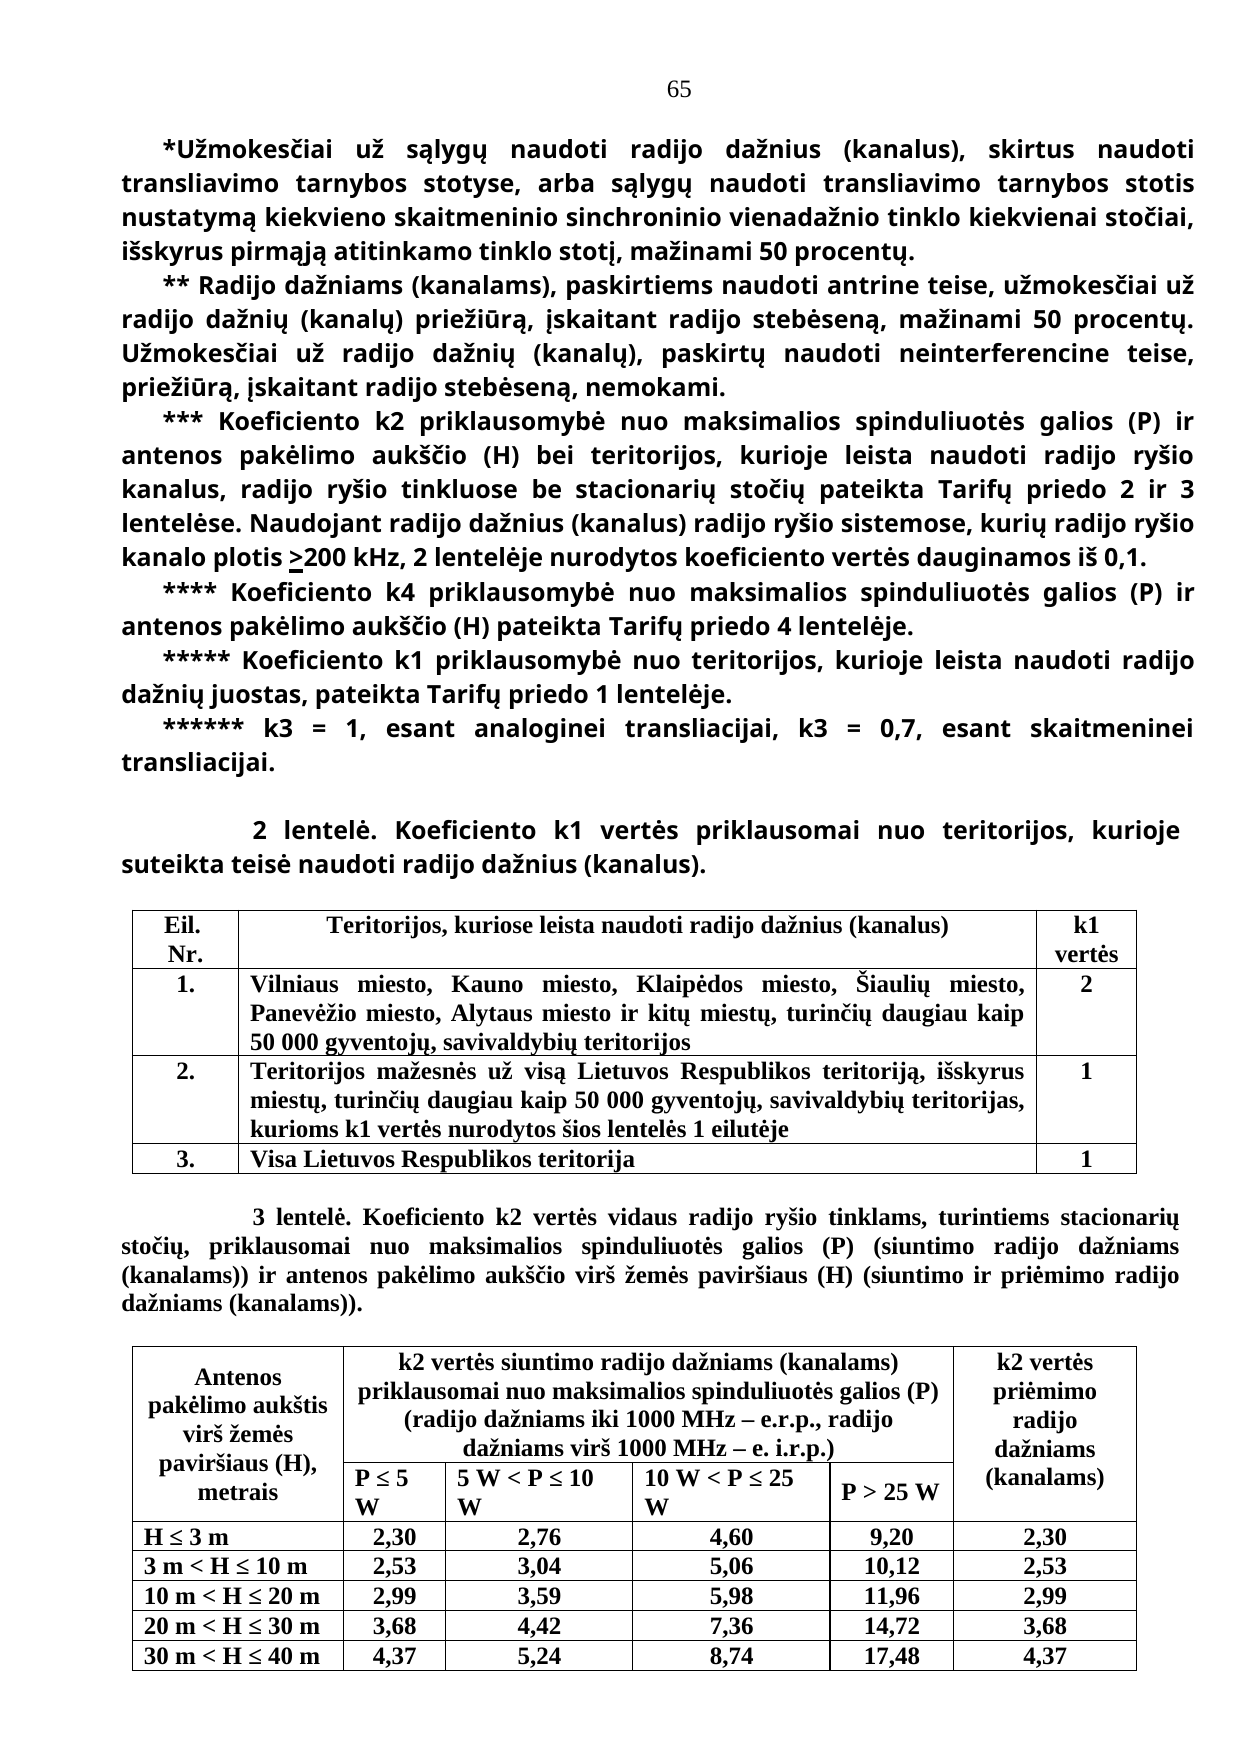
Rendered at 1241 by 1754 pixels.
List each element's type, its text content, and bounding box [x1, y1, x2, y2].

table_header Antenos pakėlimo aukštis virš žemės paviršiaus (H), metrais [133, 1347, 343, 1521]
table_cell 5,98 [633, 1581, 829, 1610]
table_cell 10 m < H ≤ 20 m [133, 1581, 343, 1610]
table_cell 4,60 [633, 1522, 829, 1550]
text *Užmokesčiai už sąlygų naudoti radijo dažnius (kanalus), skirtus naudoti transliavimo tarnybos stotyse, arba sąlygų naudoti transliavimo tarnybos stotis nustatymą kiekvieno skaitmeninio sinchroninio vienadažnio tinklo kiekvienai stočiai, išskyrus pirmąją atitinkamo tinklo stotį, mažinami 50 procentų. [121, 131, 1196, 268]
table_cell 4,37 [344, 1641, 445, 1669]
table_cell 14,72 [831, 1611, 953, 1640]
table_cell 2,76 [446, 1522, 632, 1550]
table_cell 5 W < P ≤ 10 W [446, 1463, 632, 1521]
table_cell 5,06 [633, 1551, 829, 1580]
table_cell 1 [1037, 1056, 1136, 1143]
table_header Eil. Nr. [133, 911, 238, 968]
table_cell Visa Lietuvos Respublikos teritorija [239, 1144, 1036, 1172]
table_cell 2,30 [344, 1522, 445, 1550]
table_cell 2,53 [954, 1551, 1136, 1580]
table_cell 3,68 [344, 1611, 445, 1640]
table_cell 5,24 [446, 1641, 632, 1669]
table_cell 3,68 [954, 1611, 1136, 1640]
text 2 lentelė. Koeficiento k1 vertės priklausomai nuo teritorijos, kurioje suteikta teisė naudoti radijo dažnius (kanalus). [121, 813, 1181, 881]
table_cell H ≤ 3 m [133, 1522, 343, 1550]
table_cell 30 m < H ≤ 40 m [133, 1641, 343, 1669]
table_cell 7,36 [633, 1611, 829, 1640]
table_cell P ≤ 5 W [344, 1463, 445, 1521]
table_cell 3,04 [446, 1551, 632, 1580]
table_cell Vilniaus miesto, Kauno miesto, Klaipėdos miesto, Šiaulių miesto, Panevėžio miesto, Alytaus miesto ir kitų miestų, turinčių daugiau kaip 50 000 gyventojų, savivaldybių teritorijos [239, 969, 1036, 1055]
table_cell 9,20 [831, 1522, 953, 1550]
text ***** Koeficiento k1 priklausomybė nuo teritorijos, kurioje leista naudoti radijo dažnių juostas, pateikta Tarifų priedo 1 lentelėje. [121, 642, 1196, 710]
text 3 lentelė. Koeficiento k2 vertės vidaus radijo ryšio tinklams, turintiems stacionarių stočių, priklausomai nuo maksimalios spinduliuotės galios (P) (siuntimo radijo dažniams (kanalams)) ir antenos pakėlimo aukščio virš žemės paviršiaus (H) (siuntimo ir priėmimo radijo dažniams (kanalams)). [121, 1202, 1181, 1317]
table_cell 2,53 [344, 1551, 445, 1580]
table_cell 20 m < H ≤ 30 m [133, 1611, 343, 1640]
table_cell 10 W < P ≤ 25 W [633, 1463, 829, 1521]
table_cell 11,96 [831, 1581, 953, 1610]
table_cell 17,48 [831, 1641, 953, 1669]
table_cell 2. [133, 1056, 238, 1143]
table_cell P > 25 W [831, 1463, 953, 1521]
text ****** k3 = 1, esant analoginei transliacijai, k3 = 0,7, esant skaitmeninei transliacijai. [121, 710, 1196, 778]
table_cell 2,99 [344, 1581, 445, 1610]
table_cell 3 m < H ≤ 10 m [133, 1551, 343, 1580]
table_header k2 vertės priėmimo radijo dažniams (kanalams) [954, 1347, 1136, 1521]
table_cell 10,12 [831, 1551, 953, 1580]
text **** Koeficiento k4 priklausomybė nuo maksimalios spinduliuotės galios (P) ir antenos pakėlimo aukščio (H) pateikta Tarifų priedo 4 lentelėje. [121, 574, 1196, 642]
table_cell 2,30 [954, 1522, 1136, 1550]
table_cell 4,37 [954, 1641, 1136, 1669]
table_cell 2 [1037, 969, 1136, 1055]
table_cell 3,59 [446, 1581, 632, 1610]
table_cell 3. [133, 1144, 238, 1172]
text *** Koeficiento k2 priklausomybė nuo maksimalios spinduliuotės galios (P) ir antenos pakėlimo aukščio (H) bei teritorijos, kurioje leista naudoti radijo ryšio kanalus, radijo ryšio tinkluose be stacionarių stočių pateikta Tarifų priedo 2 ir 3 lentelėse. Naudojant radijo dažnius (kanalus) radijo ryšio sistemose, kurių radijo ryšio kanalo plotis >200 kHz, 2 lentelėje nurodytos koeficiento vertės dauginamos iš 0,1. [121, 404, 1196, 574]
table_cell 4,42 [446, 1611, 632, 1640]
table_cell 8,74 [633, 1641, 829, 1669]
table_cell Teritorijos mažesnės už visą Lietuvos Respublikos teritoriją, išskyrus miestų, turinčių daugiau kaip 50 000 gyventojų, savivaldybių teritorijas, kurioms k1 vertės nurodytos šios lentelės 1 eilutėje [239, 1056, 1036, 1143]
table_header k2 vertės siuntimo radijo dažniams (kanalams) priklausomai nuo maksimalios spinduliuotės galios (P) (radijo dažniams iki 1000 MHz – e.r.p., radijo dažniams virš 1000 MHz – e. i.r.p.) [344, 1347, 953, 1462]
text ** Radijo dažniams (kanalams), paskirtiems naudoti antrine teise, užmokesčiai už radijo dažnių (kanalų) priežiūrą, įskaitant radijo stebėseną, mažinami 50 procentų. Užmokesčiai už radijo dažnių (kanalų), paskirtų naudoti neinterferencine teise, priežiūrą, įskaitant radijo stebėseną, nemokami. [121, 268, 1196, 404]
table_cell 1. [133, 969, 238, 1055]
table_cell 2,99 [954, 1581, 1136, 1610]
table_header k1 vertės [1037, 911, 1136, 968]
table_cell 1 [1037, 1144, 1136, 1172]
table_header Teritorijos, kuriose leista naudoti radijo dažnius (kanalus) [239, 911, 1036, 968]
